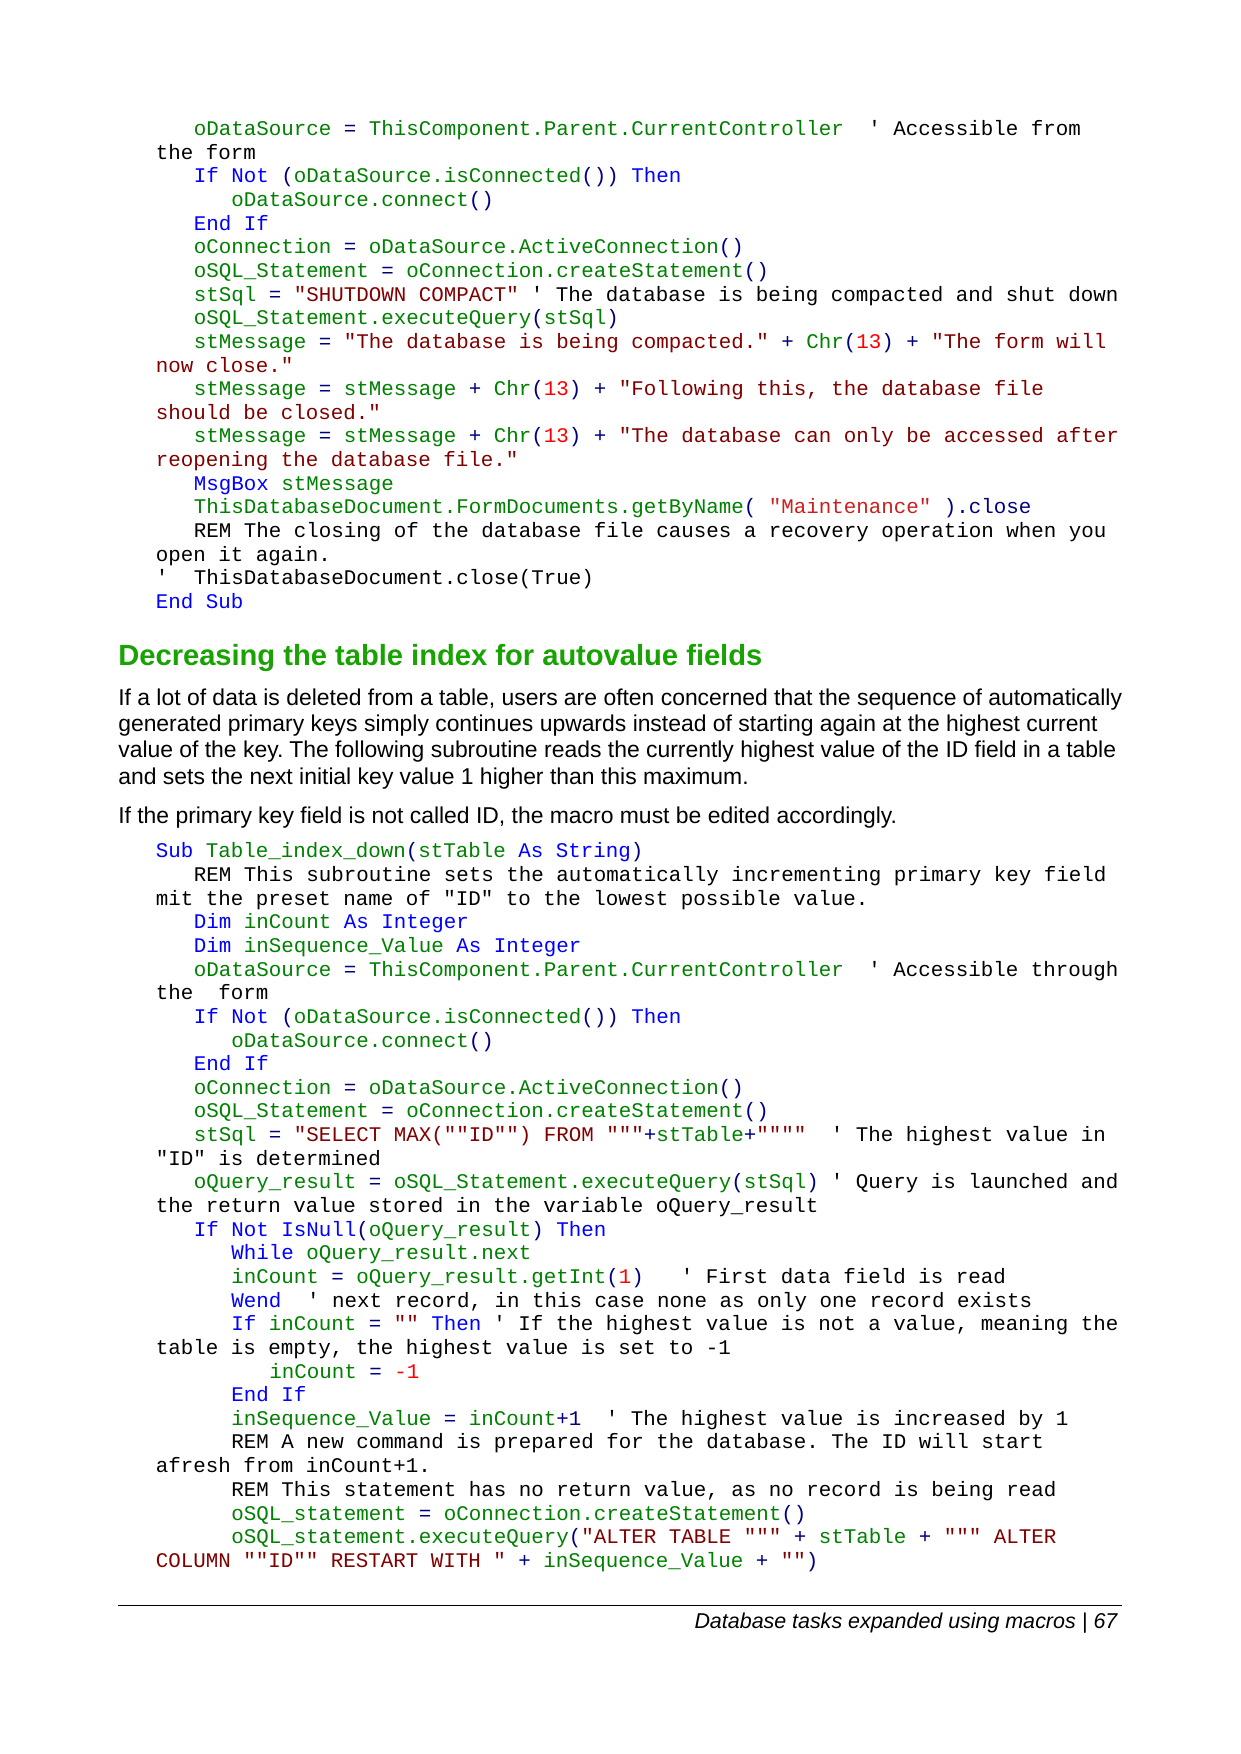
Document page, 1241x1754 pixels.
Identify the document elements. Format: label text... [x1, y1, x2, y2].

text oConnection = oDataSource.ActiveConnection() [156, 1077, 1122, 1101]
text REM This subroutine sets the automatically incrementing primary key field mit the preset name of "ID" to the lowest possible value. [156, 864, 1122, 911]
text If Not (oDataSource.isConnected()) Then [156, 165, 1122, 189]
text If inCount = "" Then ' If the highest value is not a value, meaning the table is empty, the highest value is set to -1 [156, 1313, 1122, 1361]
text oSQL_statement.executeQuery("ALTER TABLE """ + stTable + """ ALTER COLUMN ""ID"" RESTART WITH " + inSequence_Value + "") [156, 1526, 1122, 1573]
text End If [156, 213, 1122, 236]
text Sub Table_index_down(stTable As String) [156, 840, 1122, 864]
text While oQuery_result.next [156, 1242, 1122, 1266]
text End Sub [156, 591, 1122, 615]
text oConnection = oDataSource.ActiveConnection() [156, 236, 1122, 260]
text MsgBox stMessage [156, 473, 1122, 496]
text inSequence_Value = inCount+1 ' The highest value is increased by 1 [156, 1408, 1122, 1432]
text stMessage = "The database is being compacted." + Chr(13) + "The form will now close." [156, 331, 1122, 378]
text Dim inCount As Integer [156, 911, 1122, 935]
text Dim inSequence_Value As Integer [156, 935, 1122, 959]
text ' ThisDatabaseDocument.close(True) [156, 567, 1122, 591]
text If a lot of data is deleted from a table, users are often concerned that the sequence of automatically generated primary keys simply continues upwards instead of starting again at the highest current value of the key. The following subroutine reads the currently highest value of the ID field in a table and sets the next initial key value 1 higher than this maximum. [118, 684, 1122, 789]
text ThisDatabaseDocument.FormDocuments.getByName( "Maintenance" ).close [156, 496, 1122, 520]
text oDataSource = ThisComponent.Parent.CurrentController ' Accessible from the form [156, 118, 1122, 165]
text Wend ' next record, in this case none as only one record exists [156, 1290, 1122, 1313]
text If Not IsNull(oQuery_result) Then [156, 1219, 1122, 1242]
text If the primary key field is not called ID, the macro must be edited accordingly. [118, 802, 1122, 828]
text oSQL_Statement.executeQuery(stSql) [156, 307, 1122, 331]
text End If [156, 1053, 1122, 1077]
text stMessage = stMessage + Chr(13) + "Following this, the database file should be closed." [156, 378, 1122, 426]
text stSql = "SHUTDOWN COMPACT" ' The database is being compacted and shut down [156, 284, 1122, 307]
text oDataSource.connect() [156, 1029, 1122, 1053]
text stMessage = stMessage + Chr(13) + "The database can only be accessed after reopening the database file." [156, 426, 1122, 473]
text oDataSource = ThisComponent.Parent.CurrentController ' Accessible through the form [156, 959, 1122, 1006]
subtitle Decreasing the table index for autovalue fields [118, 638, 1122, 672]
text If Not (oDataSource.isConnected()) Then [156, 1006, 1122, 1029]
text End If [156, 1384, 1122, 1408]
text oDataSource.connect() [156, 189, 1122, 213]
text stSql = "SELECT MAX(""ID"") FROM """+stTable+"""" ' The highest value in "ID" is determined [156, 1124, 1122, 1171]
text REM A new command is prepared for the database. The ID will start afresh from inCount+1. [156, 1432, 1122, 1479]
text inCount = oQuery_result.getInt(1) ' First data field is read [156, 1266, 1122, 1290]
text oSQL_Statement = oConnection.createStatement() [156, 260, 1122, 284]
text inCount = -1 [156, 1361, 1122, 1384]
text oQuery_result = oSQL_Statement.executeQuery(stSql) ' Query is launched and the return value stored in the variable oQuery_result [156, 1171, 1122, 1219]
text REM This statement has no return value, as no record is being read [156, 1479, 1122, 1502]
text REM The closing of the database file causes a recovery operation when you open it again. [156, 520, 1122, 567]
text oSQL_Statement = oConnection.createStatement() [156, 1101, 1122, 1124]
text oSQL_statement = oConnection.createStatement() [156, 1502, 1122, 1526]
